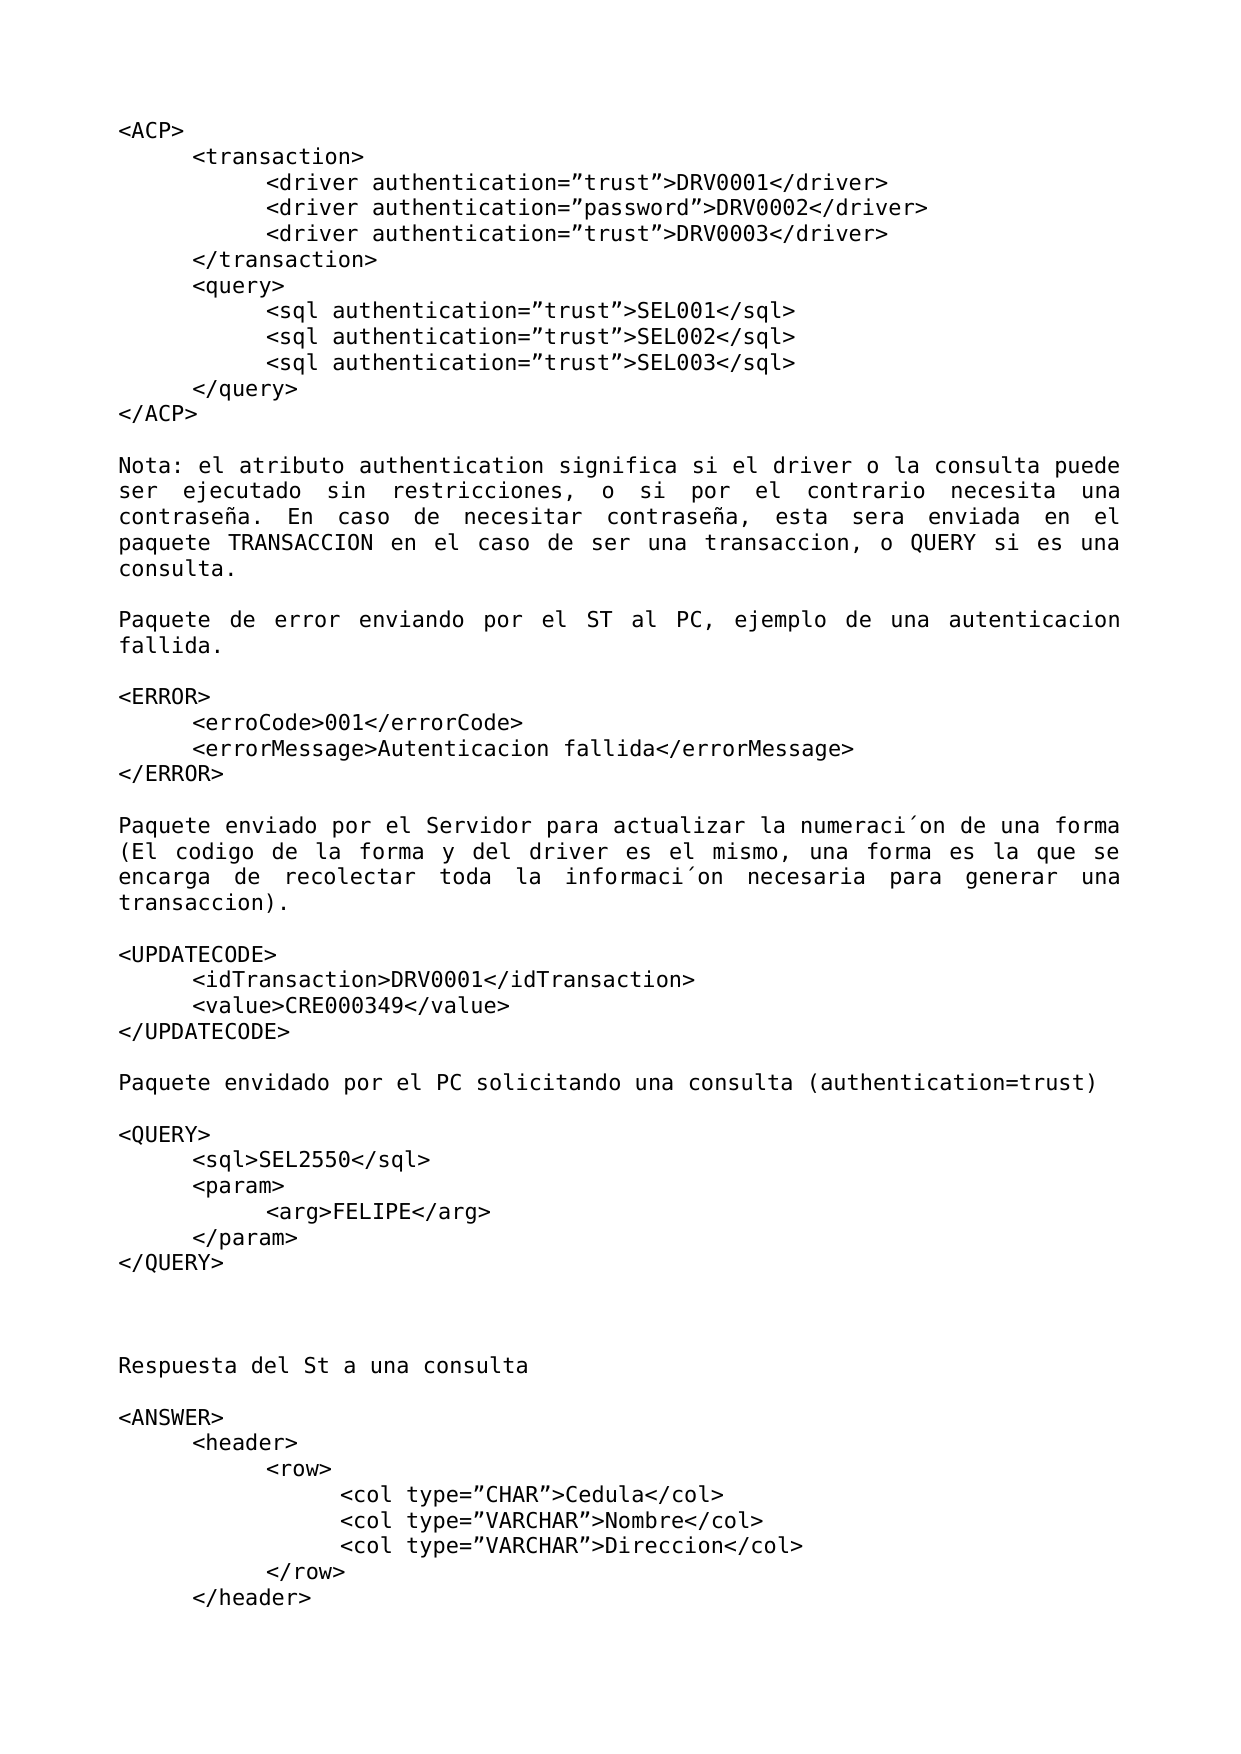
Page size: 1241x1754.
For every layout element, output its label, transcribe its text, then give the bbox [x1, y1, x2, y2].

text <sql authentication=”trust”>SEL002</sql> [192, 324, 1122, 350]
text <sql>SEL2550</sql> [118, 1147, 1122, 1173]
text <driver authentication=”trust”>DRV0003</driver> [192, 221, 1122, 247]
text </query> [192, 375, 1122, 401]
text <ERROR> [118, 684, 1122, 710]
text <errorMessage>Autenticacion fallida</errorMessage> [118, 736, 1122, 761]
text </ACP> [118, 401, 1122, 427]
text </param> [118, 1224, 1122, 1250]
text <param> [118, 1173, 1122, 1199]
text </transaction> [192, 247, 1122, 272]
text <driver authentication=”trust”>DRV0001</driver> [192, 169, 1122, 195]
text </ERROR> [118, 761, 1122, 787]
text <driver authentication=”password”>DRV0002</driver> [192, 195, 1122, 221]
text <col type=”VARCHAR”>Direccion</col> [118, 1533, 1122, 1559]
text <row> [118, 1456, 1122, 1482]
text <ANSWER> [118, 1404, 1122, 1430]
text Paquete de error enviando por el ST al PC, ejemplo de una autenticacion fallida. [118, 607, 1122, 658]
text Paquete envidado por el PC solicitando una consulta (authentication=trust) [118, 1070, 1122, 1096]
text Paquete enviado por el Servidor para actualizar la numeraci´on de una forma (El codigo de la forma y del driver es el mismo, una forma es la que se encarga de recolectar toda la informaci´on necesaria para generar una transaccion). [118, 813, 1122, 916]
text <value>CRE000349</value> [118, 993, 1122, 1019]
text <QUERY> [118, 1122, 1122, 1147]
text </header> [118, 1585, 1122, 1610]
text </row> [118, 1559, 1122, 1585]
text <UPDATECODE> [118, 941, 1122, 967]
text <erroCode>001</errorCode> [118, 710, 1122, 736]
text Nota: el atributo authentication significa si el driver o la consulta puede ser ejecutado sin restricciones, o si por el contrario necesita una contraseña. En caso de necesitar contraseña, esta sera enviada en el paquete TRANSACCION en el caso de ser una transaccion, o QUERY si es una consulta. [118, 453, 1122, 581]
text Respuesta del St a una consulta [118, 1353, 1122, 1379]
text <sql authentication=”trust”>SEL001</sql> [192, 298, 1122, 324]
text <col type=”CHAR”>Cedula</col> [118, 1482, 1122, 1507]
text </UPDATECODE> [118, 1019, 1122, 1044]
text </QUERY> [118, 1250, 1122, 1276]
text <arg>FELIPE</arg> [118, 1199, 1122, 1224]
text <header> [118, 1430, 1122, 1456]
text <query> [192, 272, 1122, 298]
text <transaction> [192, 144, 1122, 169]
text <sql authentication=”trust”>SEL003</sql> [192, 350, 1122, 375]
text <col type=”VARCHAR”>Nombre</col> [118, 1507, 1122, 1533]
text <idTransaction>DRV0001</idTransaction> [118, 967, 1122, 993]
text <ACP> [118, 118, 1122, 144]
